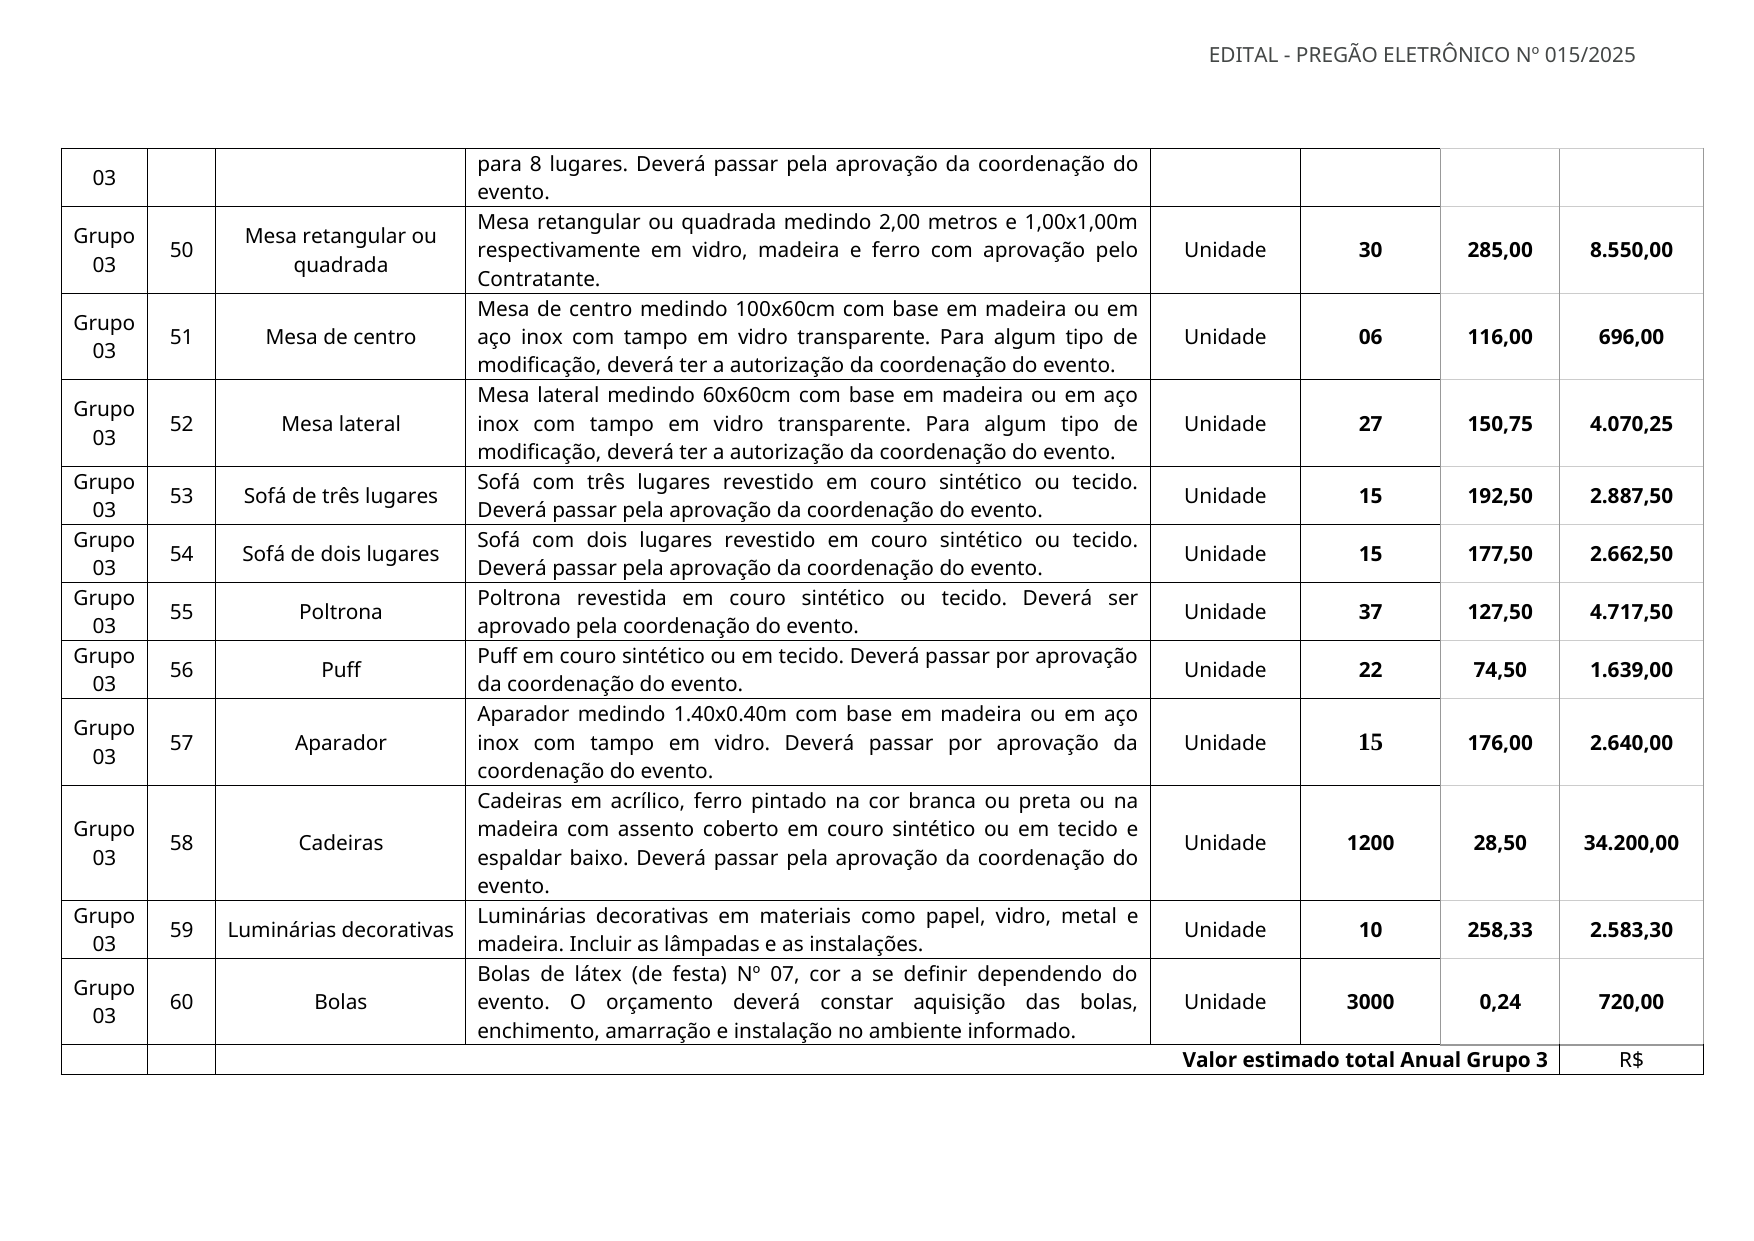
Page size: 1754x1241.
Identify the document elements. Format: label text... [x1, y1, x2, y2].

table_cell 03 [62, 149, 147, 206]
table_cell 8.550,00 [1560, 207, 1703, 292]
table_cell Valor estimado total Anual Grupo 3 [216, 1045, 1559, 1074]
table_cell 2.662,50 [1560, 525, 1703, 582]
table_cell 1.639,00 [1560, 641, 1703, 698]
table_cell 0,24 [1441, 959, 1559, 1044]
table_cell 15 [1301, 525, 1440, 582]
table_cell Grupo 03 [62, 641, 147, 698]
table_cell Grupo 03 [62, 901, 147, 958]
table_cell 30 [1301, 207, 1440, 292]
table_cell Mesa lateral [216, 380, 465, 466]
table_cell 50 [148, 207, 215, 292]
table_cell [1301, 149, 1440, 206]
table_cell 2.640,00 [1560, 699, 1703, 784]
table_cell 15 [1301, 699, 1440, 784]
table_cell 22 [1301, 641, 1440, 698]
table_cell 27 [1301, 380, 1440, 466]
table_cell 177,50 [1441, 525, 1559, 582]
table_cell 37 [1301, 583, 1440, 640]
table_cell Poltrona revestida em couro sintético ou tecido. Deverá ser aprovado pela coordenação do evento. [466, 583, 1150, 640]
table_cell 2.887,50 [1560, 467, 1703, 524]
table_cell para 8 lugares. Deverá passar pela aprovação da coordenação do evento. [466, 149, 1150, 206]
table_cell 58 [148, 786, 215, 899]
table_cell Puff em couro sintético ou em tecido. Deverá passar por aprovação da coordenação do evento. [466, 641, 1150, 698]
table_cell 51 [148, 294, 215, 379]
table_cell Grupo 03 [62, 583, 147, 640]
table_cell 06 [1301, 294, 1440, 379]
table_cell Bolas [216, 959, 465, 1044]
table_cell 54 [148, 525, 215, 582]
table_cell 696,00 [1560, 294, 1703, 379]
table_cell Puff [216, 641, 465, 698]
table_cell 285,00 [1441, 207, 1559, 292]
table_cell 60 [148, 959, 215, 1044]
table_cell [1441, 149, 1559, 206]
table_cell Mesa de centro [216, 294, 465, 379]
table_cell Unidade [1151, 294, 1300, 379]
table_cell 28,50 [1441, 786, 1559, 899]
table_cell Sofá de três lugares [216, 467, 465, 524]
table_cell Unidade [1151, 583, 1300, 640]
table_cell 720,00 [1560, 959, 1703, 1044]
table_cell Mesa retangular ou quadrada medindo 2,00 metros e 1,00x1,00m respectivamente em vidro, madeira e ferro com aprovação pelo Contratante. [466, 207, 1150, 292]
table_cell 2.583,30 [1560, 901, 1703, 958]
table_cell Luminárias decorativas em materiais como papel, vidro, metal e madeira. Incluir as lâmpadas e as instalações. [466, 901, 1150, 958]
table_cell Luminárias decorativas [216, 901, 465, 958]
table_cell 1200 [1301, 786, 1440, 899]
table_cell 53 [148, 467, 215, 524]
table_cell [62, 1045, 147, 1074]
table_cell Sofá com dois lugares revestido em couro sintético ou tecido. Deverá passar pela aprovação da coordenação do evento. [466, 525, 1150, 582]
table_cell Unidade [1151, 901, 1300, 958]
table_cell Bolas de látex (de festa) Nº 07, cor a se definir dependendo do evento. O orçamento deverá constar aquisição das bolas, enchimento, amarração e instalação no ambiente informado. [466, 959, 1150, 1044]
table_cell Grupo 03 [62, 467, 147, 524]
table_cell Unidade [1151, 699, 1300, 784]
table_cell Unidade [1151, 641, 1300, 698]
table_cell Cadeiras [216, 786, 465, 899]
table_cell Grupo 03 [62, 294, 147, 379]
table_cell 74,50 [1441, 641, 1559, 698]
table_cell 150,75 [1441, 380, 1559, 466]
table_cell [1560, 149, 1703, 206]
table_cell 15 [1301, 467, 1440, 524]
table_cell [148, 1045, 215, 1074]
table_cell 10 [1301, 901, 1440, 958]
table_cell 258,33 [1441, 901, 1559, 958]
table_cell Unidade [1151, 380, 1300, 466]
table_cell Cadeiras em acrílico, ferro pintado na cor branca ou preta ou na madeira com assento coberto em couro sintético ou em tecido e espaldar baixo. Deverá passar pela aprovação da coordenação do evento. [466, 786, 1150, 899]
table_cell 3000 [1301, 959, 1440, 1044]
table_cell Grupo 03 [62, 959, 147, 1044]
table_cell Unidade [1151, 467, 1300, 524]
table_cell Poltrona [216, 583, 465, 640]
table_cell Unidade [1151, 786, 1300, 899]
table_cell Unidade [1151, 525, 1300, 582]
table_cell Grupo 03 [62, 380, 147, 466]
table_cell 176,00 [1441, 699, 1559, 784]
table_cell 127,50 [1441, 583, 1559, 640]
table_cell 59 [148, 901, 215, 958]
table_cell Aparador medindo 1.40x0.40m com base em madeira ou em aço inox com tampo em vidro. Deverá passar por aprovação da coordenação do evento. [466, 699, 1150, 784]
table_cell Unidade [1151, 959, 1300, 1044]
table_cell Grupo 03 [62, 525, 147, 582]
table_cell [216, 149, 465, 206]
table_cell Mesa retangular ou quadrada [216, 207, 465, 292]
table_cell 34.200,00 [1560, 786, 1703, 899]
table_cell Aparador [216, 699, 465, 784]
table_cell Sofá de dois lugares [216, 525, 465, 582]
table_cell 55 [148, 583, 215, 640]
table_cell Grupo 03 [62, 207, 147, 292]
table_cell Grupo 03 [62, 699, 147, 784]
table_cell Grupo 03 [62, 786, 147, 899]
table_cell [148, 149, 215, 206]
table_cell 52 [148, 380, 215, 466]
table_cell R$ [1560, 1046, 1703, 1074]
table_cell 57 [148, 699, 215, 784]
table_cell 56 [148, 641, 215, 698]
table_cell [1151, 149, 1300, 206]
table_cell Unidade [1151, 207, 1300, 292]
table_cell 4.717,50 [1560, 583, 1703, 640]
table_cell Mesa lateral medindo 60x60cm com base em madeira ou em aço inox com tampo em vidro transparente. Para algum tipo de modificação, deverá ter a autorização da coordenação do evento. [466, 380, 1150, 466]
table_cell Sofá com três lugares revestido em couro sintético ou tecido. Deverá passar pela aprovação da coordenação do evento. [466, 467, 1150, 524]
table_cell 116,00 [1441, 294, 1559, 379]
table_cell Mesa de centro medindo 100x60cm com base em madeira ou em aço inox com tampo em vidro transparente. Para algum tipo de modificação, deverá ter a autorização da coordenação do evento. [466, 294, 1150, 379]
table_cell 192,50 [1441, 467, 1559, 524]
table_cell 4.070,25 [1560, 380, 1703, 466]
